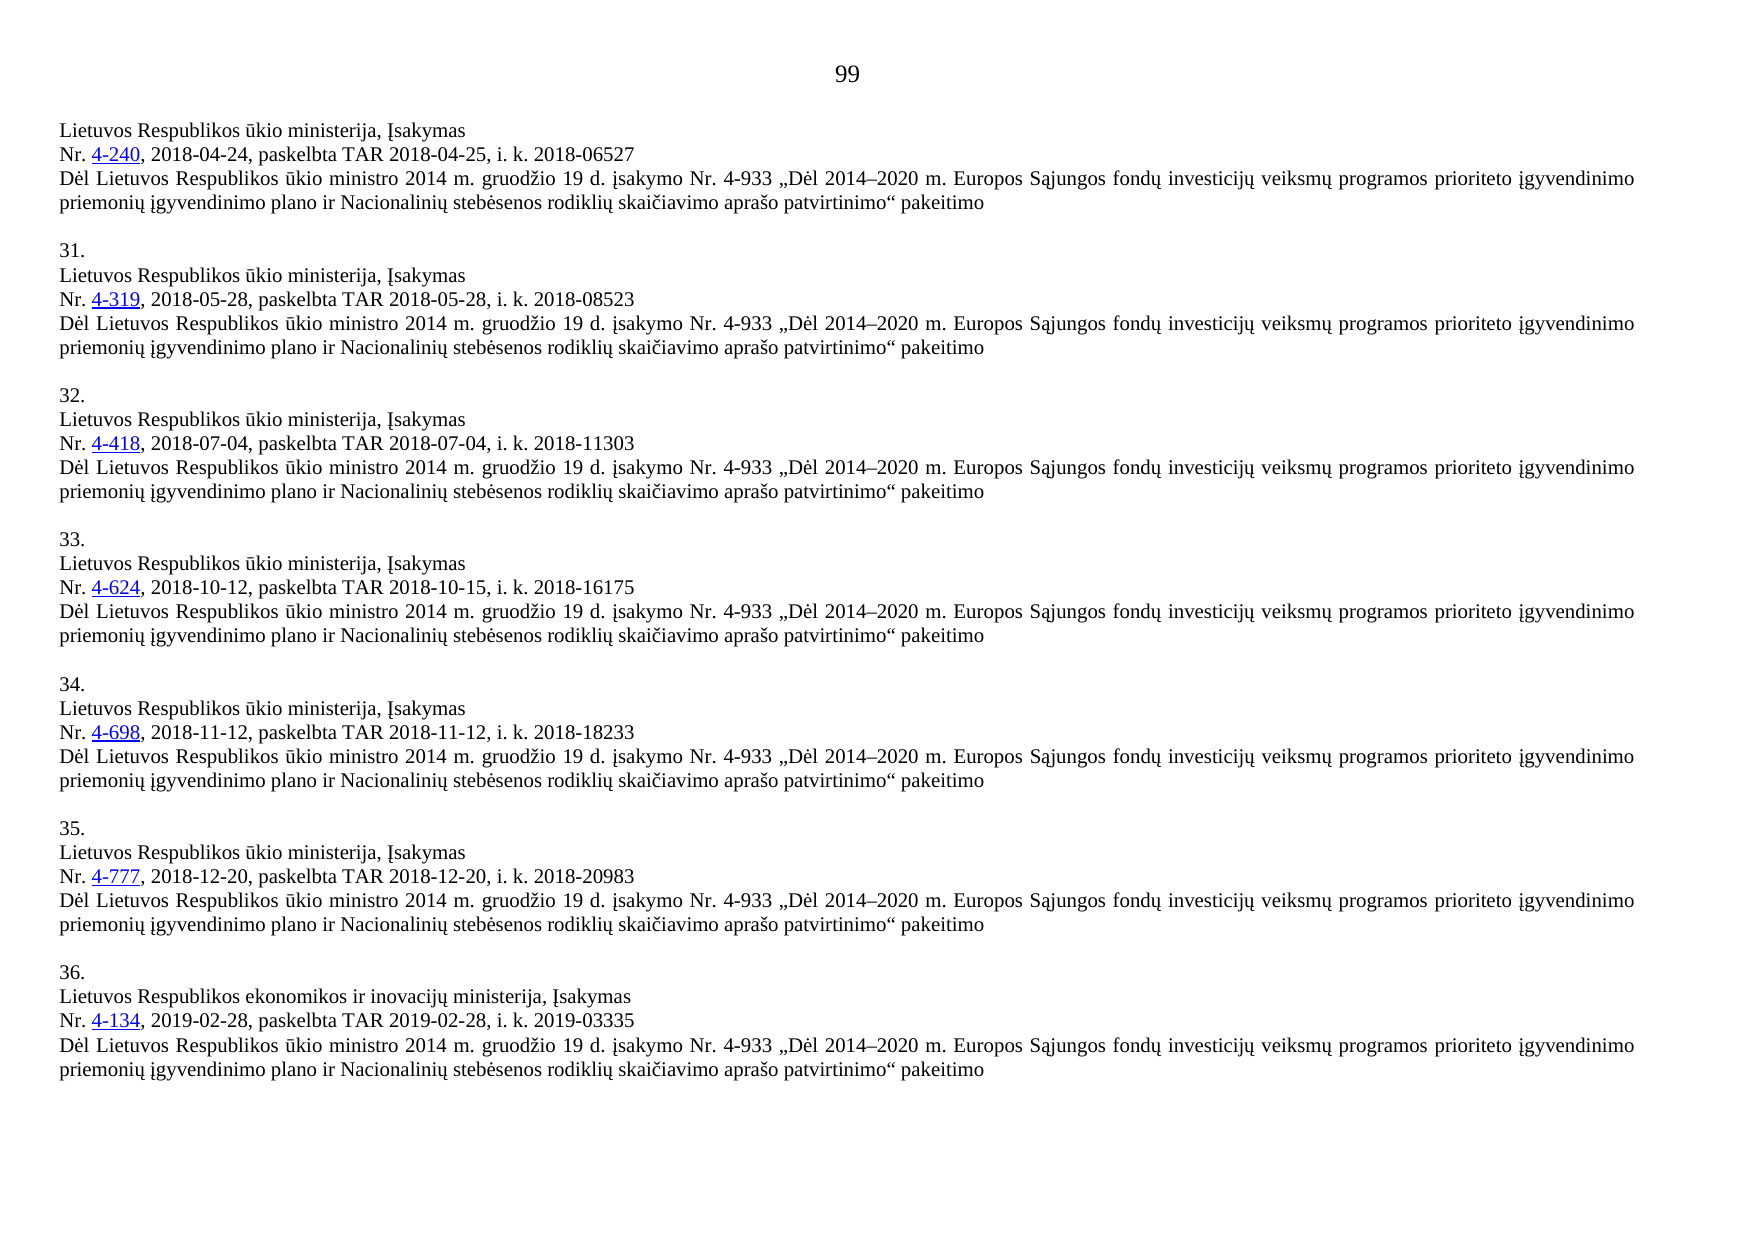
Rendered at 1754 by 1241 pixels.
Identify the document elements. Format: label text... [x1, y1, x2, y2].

text Lietuvos Respublikos ūkio ministerija, Įsakymas [59, 696, 1636, 720]
text Nr. 4-698, 2018-11-12, paskelbta TAR 2018-11-12, i. k. 2018-18233 [59, 720, 1636, 744]
text 36. [59, 960, 1636, 984]
text Nr. 4-777, 2018-12-20, paskelbta TAR 2018-12-20, i. k. 2018-20983 [59, 864, 1636, 888]
text Dėl Lietuvos Respublikos ūkio ministro 2014 m. gruodžio 19 d. įsakymo Nr. 4-933 „Dėl 2014–2020 m. Europos Sąjungos fondų investicijų veiksmų programos prioriteto įgyvendinimo priemonių įgyvendinimo plano ir Nacionalinių stebėsenos rodiklių skaičiavimo aprašo patvirtinimo“ pakeitimo [59, 1032, 1636, 1081]
text Nr. 4-624, 2018-10-12, paskelbta TAR 2018-10-15, i. k. 2018-16175 [59, 575, 1636, 599]
text Dėl Lietuvos Respublikos ūkio ministro 2014 m. gruodžio 19 d. įsakymo Nr. 4-933 „Dėl 2014–2020 m. Europos Sąjungos fondų investicijų veiksmų programos prioriteto įgyvendinimo priemonių įgyvendinimo plano ir Nacionalinių stebėsenos rodiklių skaičiavimo aprašo patvirtinimo“ pakeitimo [59, 744, 1636, 792]
text Dėl Lietuvos Respublikos ūkio ministro 2014 m. gruodžio 19 d. įsakymo Nr. 4-933 „Dėl 2014–2020 m. Europos Sąjungos fondų investicijų veiksmų programos prioriteto įgyvendinimo priemonių įgyvendinimo plano ir Nacionalinių stebėsenos rodiklių skaičiavimo aprašo patvirtinimo“ pakeitimo [59, 311, 1636, 359]
text Lietuvos Respublikos ūkio ministerija, Įsakymas [59, 118, 1636, 142]
text Nr. 4-240, 2018-04-24, paskelbta TAR 2018-04-25, i. k. 2018-06527 [59, 142, 1636, 166]
text Lietuvos Respublikos ūkio ministerija, Įsakymas [59, 407, 1636, 431]
text Lietuvos Respublikos ūkio ministerija, Įsakymas [59, 551, 1636, 575]
text Nr. 4-319, 2018-05-28, paskelbta TAR 2018-05-28, i. k. 2018-08523 [59, 287, 1636, 311]
text Lietuvos Respublikos ūkio ministerija, Įsakymas [59, 840, 1636, 864]
text Lietuvos Respublikos ūkio ministerija, Įsakymas [59, 262, 1636, 287]
text Dėl Lietuvos Respublikos ūkio ministro 2014 m. gruodžio 19 d. įsakymo Nr. 4-933 „Dėl 2014–2020 m. Europos Sąjungos fondų investicijų veiksmų programos prioriteto įgyvendinimo priemonių įgyvendinimo plano ir Nacionalinių stebėsenos rodiklių skaičiavimo aprašo patvirtinimo“ pakeitimo [59, 166, 1636, 214]
text Dėl Lietuvos Respublikos ūkio ministro 2014 m. gruodžio 19 d. įsakymo Nr. 4-933 „Dėl 2014–2020 m. Europos Sąjungos fondų investicijų veiksmų programos prioriteto įgyvendinimo priemonių įgyvendinimo plano ir Nacionalinių stebėsenos rodiklių skaičiavimo aprašo patvirtinimo“ pakeitimo [59, 455, 1636, 503]
text 34. [59, 672, 1636, 696]
text Nr. 4-134, 2019-02-28, paskelbta TAR 2019-02-28, i. k. 2019-03335 [59, 1008, 1636, 1032]
text 32. [59, 383, 1636, 407]
text Nr. 4-418, 2018-07-04, paskelbta TAR 2018-07-04, i. k. 2018-11303 [59, 431, 1636, 455]
text 35. [59, 816, 1636, 840]
text Dėl Lietuvos Respublikos ūkio ministro 2014 m. gruodžio 19 d. įsakymo Nr. 4-933 „Dėl 2014–2020 m. Europos Sąjungos fondų investicijų veiksmų programos prioriteto įgyvendinimo priemonių įgyvendinimo plano ir Nacionalinių stebėsenos rodiklių skaičiavimo aprašo patvirtinimo“ pakeitimo [59, 599, 1636, 647]
text Lietuvos Respublikos ekonomikos ir inovacijų ministerija, Įsakymas [59, 984, 1636, 1008]
text Dėl Lietuvos Respublikos ūkio ministro 2014 m. gruodžio 19 d. įsakymo Nr. 4-933 „Dėl 2014–2020 m. Europos Sąjungos fondų investicijų veiksmų programos prioriteto įgyvendinimo priemonių įgyvendinimo plano ir Nacionalinių stebėsenos rodiklių skaičiavimo aprašo patvirtinimo“ pakeitimo [59, 888, 1636, 936]
text 33. [59, 527, 1636, 551]
text 31. [59, 238, 1636, 262]
